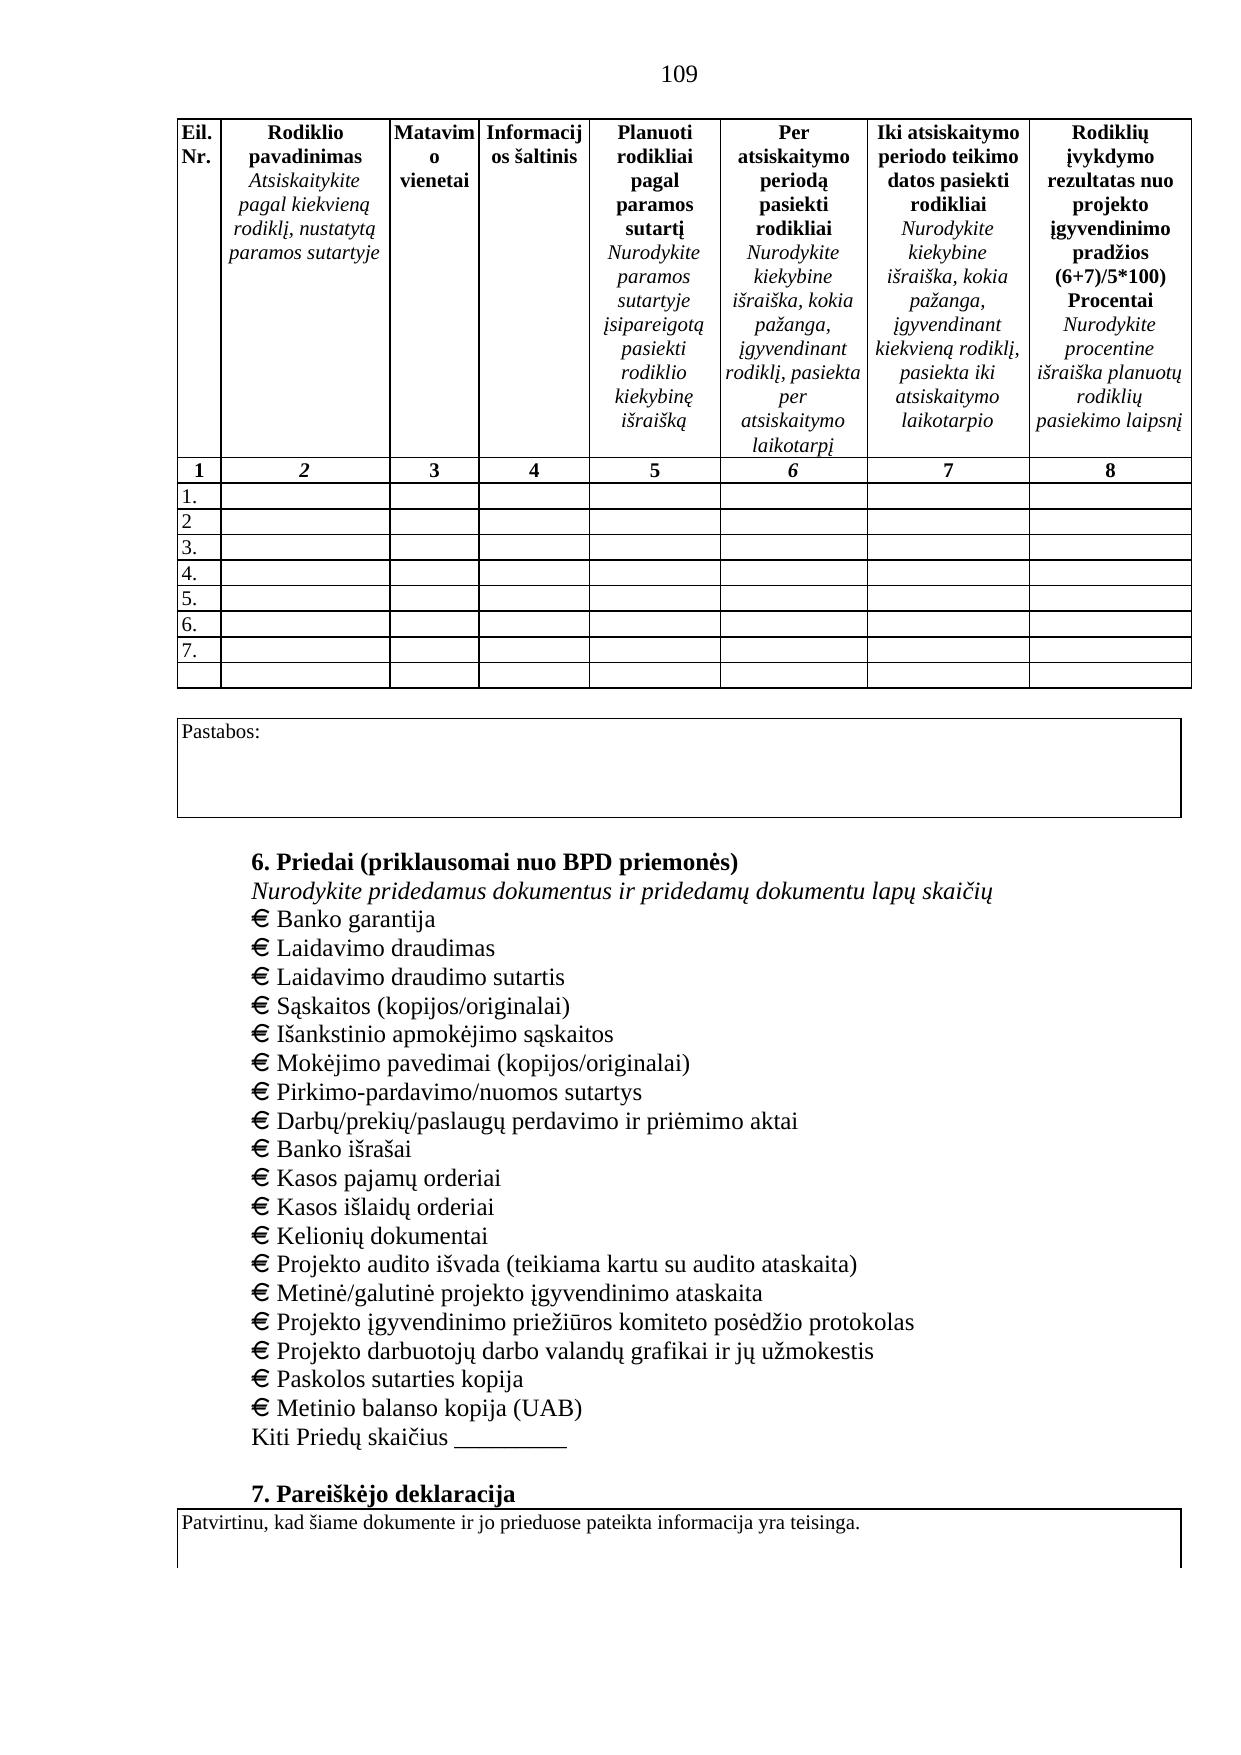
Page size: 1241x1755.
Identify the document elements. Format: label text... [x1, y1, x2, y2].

table_header Planuoti rodikliai pagal paramos sutartį Nurodykite paramos sutartyje įsipareigotą pasiekti rodiklio kiekybinę išraišką [590, 120, 720, 457]
table_header Eil. Nr. [178, 120, 220, 457]
text  Sąskaitos (kopijos/originalai) [177, 991, 1181, 1019]
text  Projekto įgyvendinimo priežiūros komiteto posėdžio protokolas [177, 1307, 1181, 1336]
table_cell [716, 663, 720, 687]
table_header Matavimo vienetai [391, 120, 478, 457]
table_cell [716, 612, 720, 636]
table_cell [863, 535, 867, 559]
table_header Iki atsiskaitymo periodo teikimo datos pasiekti rodikliai Nurodykite kiekybine išraiška, kokia pažanga, įgyvendinant kiekvieną rodiklį, pasiekta iki atsiskaitymo laikotarpio [868, 120, 1029, 457]
table_cell [585, 561, 589, 585]
text  Banko garantija [177, 904, 1181, 933]
table_cell [1187, 510, 1191, 533]
table_cell 6 [863, 458, 867, 482]
text  Laidavimo draudimo sutartis [177, 962, 1181, 991]
text 6. Priedai (priklausomai nuo BPD priemonės) [177, 847, 1181, 876]
table_cell [1187, 561, 1191, 585]
table_cell [863, 586, 867, 610]
table_header Rodiklių įvykdymo rezultatas nuo projekto įgyvendinimo pradžios (6+7)/5*100) Procentai Nurodykite procentine išraiška planuotų rodiklių pasiekimo laipsnį [1030, 120, 1191, 457]
text  Metinio balanso kopija (UAB) [177, 1393, 1181, 1422]
table_cell [1025, 484, 1029, 508]
text  Mokėjimo pavedimai (kopijos/originalai) [177, 1048, 1181, 1077]
table_header Informacijos šaltinis [480, 120, 589, 457]
table_cell [863, 638, 867, 662]
table_cell [863, 561, 867, 585]
table_cell [863, 484, 867, 508]
table_cell [585, 663, 589, 687]
text  Projekto darbuotojų darbo valandų grafikai ir jų užmokestis [177, 1336, 1181, 1364]
text  Darbų/prekių/paslaugų perdavimo ir priėmimo aktai [177, 1106, 1181, 1134]
table_cell 5 [716, 458, 720, 482]
text  Metinė/galutinė projekto įgyvendinimo ataskaita [177, 1278, 1181, 1307]
table_cell [585, 612, 589, 636]
text  Banko išrašai [177, 1134, 1181, 1163]
table_cell [863, 612, 867, 636]
table_cell [1025, 638, 1029, 662]
table_cell [585, 535, 589, 559]
table_cell [1187, 612, 1191, 636]
text Kiti Priedų skaičius _________ [177, 1422, 1181, 1451]
table_cell [1025, 561, 1029, 585]
table_cell [585, 638, 589, 662]
text  Projekto audito išvada (teikiama kartu su audito ataskaita) [177, 1249, 1181, 1278]
table_cell [1025, 535, 1029, 559]
table_cell 4 [585, 458, 589, 482]
text  Pirkimo-pardavimo/nuomos sutartys [177, 1077, 1181, 1106]
table_cell [716, 638, 720, 662]
text  Kasos pajamų orderiai [177, 1163, 1181, 1192]
table_cell [1187, 663, 1191, 687]
table_cell [863, 510, 867, 533]
table_cell [716, 586, 720, 610]
text  Laidavimo draudimas [177, 933, 1181, 962]
text  Kelionių dokumentai [177, 1221, 1181, 1249]
text  Išankstinio apmokėjimo sąskaitos [177, 1019, 1181, 1048]
text  Kasos išlaidų orderiai [177, 1192, 1181, 1221]
text  Paskolos sutarties kopija [177, 1364, 1181, 1393]
table_cell [585, 510, 589, 533]
table_cell [716, 561, 720, 585]
table_cell [1025, 612, 1029, 636]
table_cell [1025, 663, 1029, 687]
table_cell [1187, 535, 1191, 559]
table_cell [1025, 510, 1029, 533]
table_cell [585, 586, 589, 610]
table_header Rodiklio pavadinimas Atsiskaitykite pagal kiekvieną rodiklį, nustatytą paramos sutartyje [222, 120, 389, 457]
table_cell [1025, 586, 1029, 610]
table_cell 7 [1025, 458, 1029, 482]
table_cell [1187, 586, 1191, 610]
table_cell [863, 663, 867, 687]
text 7. Pareiškėjo deklaracija [177, 1479, 1181, 1508]
table_cell [1187, 484, 1191, 508]
table_cell [716, 510, 720, 533]
table_header Pastabos: [178, 719, 1180, 817]
table_cell [1187, 638, 1191, 662]
table_cell 8 [1187, 458, 1191, 482]
table_cell [716, 484, 720, 508]
table_header Patvirtinu, kad šiame dokumente ir jo prieduose pateikta informacija yra teisinga. [178, 1510, 1180, 1568]
text Nurodykite pridedamus dokumentus ir pridedamų dokumentu lapų skaičių [177, 876, 1181, 904]
table_cell [585, 484, 589, 508]
table_cell [716, 535, 720, 559]
